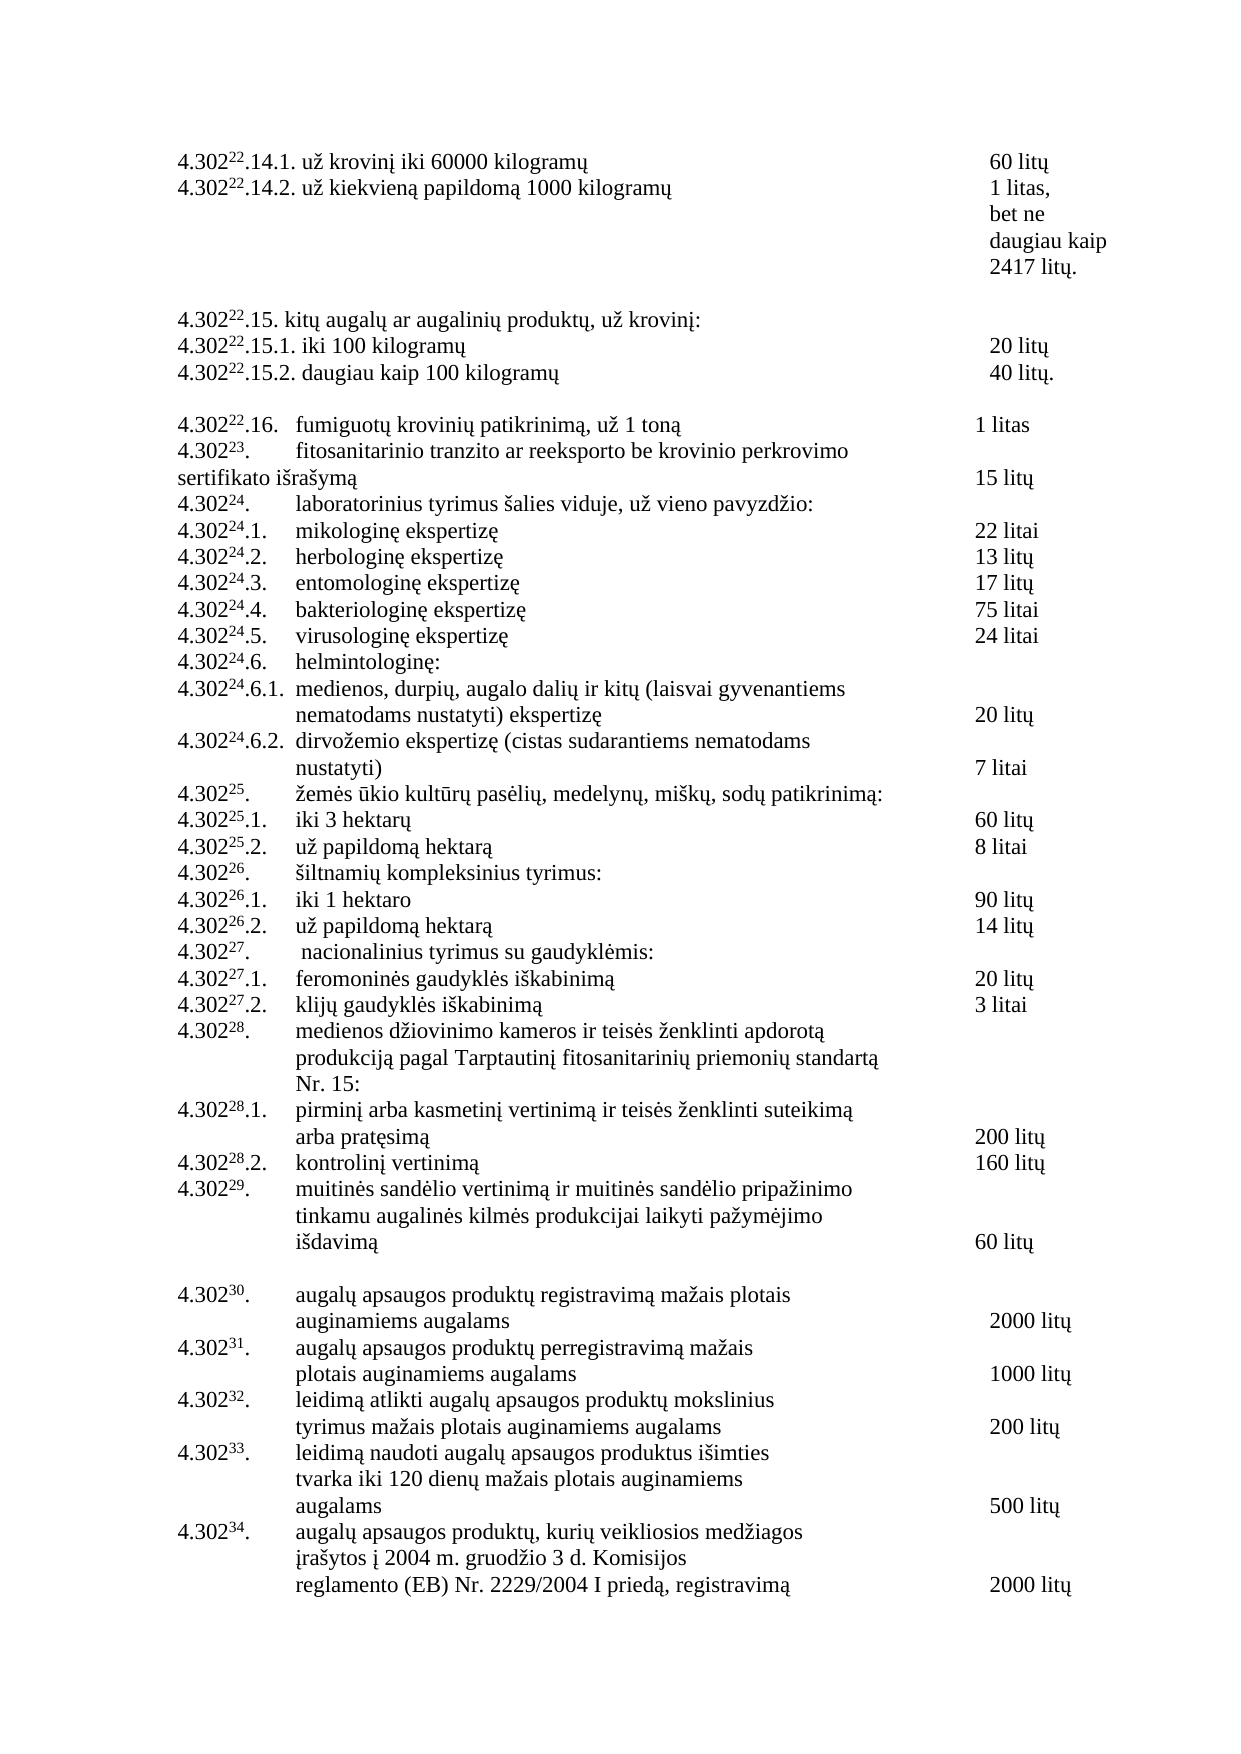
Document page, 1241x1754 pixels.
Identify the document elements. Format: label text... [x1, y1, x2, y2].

text 4.30223. fitosanitarinio tranzito ar reeksporto be krovinio perkrovimo [177, 438, 1122, 464]
text 4.30228.1. pirminį arba kasmetinį vertinimą ir teisės ženklinti suteikimą [177, 1096, 1122, 1123]
text Nr. 15: [177, 1070, 1122, 1096]
text 4.30227. nacionalinius tyrimus su gaudyklėmis: [177, 938, 1122, 965]
text 2417 litų. [177, 253, 1122, 279]
text plotais auginamiems augalams 1000 litų [177, 1360, 1122, 1386]
text 4.30232. leidimą atlikti augalų apsaugos produktų mokslinius [177, 1386, 1122, 1413]
text 4.30233. leidimą naudoti augalų apsaugos produktus išimties [177, 1439, 1122, 1465]
text 4.30226. šiltnamių kompleksinius tyrimus: [177, 859, 1122, 886]
text 4.30224. laboratorinius tyrimus šalies viduje, už vieno pavyzdžio: [177, 490, 1122, 517]
text produkciją pagal Tarptautinį fitosanitarinių priemonių standartą [177, 1044, 1122, 1070]
text tyrimus mažais plotais auginamiems augalams 200 litų [177, 1413, 1122, 1439]
text 4.30225.2. už papildomą hektarą 8 litai [177, 833, 1122, 859]
text 4.30222.14.1. už krovinį iki 60000 kilogramų 60 litų [177, 148, 1122, 174]
text 4.30229. muitinės sandėlio vertinimą ir muitinės sandėlio pripažinimo [177, 1176, 1122, 1202]
text 4.30226.1. iki 1 hektaro 90 litų [177, 886, 1122, 912]
text 4.30225. žemės ūkio kultūrų pasėlių, medelynų, miškų, sodų patikrinimą: [177, 780, 1122, 807]
text daugiau kaip [177, 227, 1122, 253]
text reglamento (EB) Nr. 2229/2004 I priedą, registravimą 2000 litų [177, 1571, 1122, 1597]
text bet ne [177, 200, 1122, 227]
text 4.30222.16. fumiguotų krovinių patikrinimą, už 1 toną 1 litas [177, 411, 1122, 438]
text auginamiems augalams 2000 litų [177, 1307, 1122, 1334]
text 4.30224.4. bakteriologinę ekspertizę 75 litai [177, 596, 1122, 622]
text 4.30224.6.2. dirvožemio ekspertizę (cistas sudarantiems nematodams [177, 727, 1122, 754]
text 4.30224.3. entomologinę ekspertizę 17 litų [177, 569, 1122, 596]
text 4.30224.5. virusologinę ekspertizę 24 litai [177, 622, 1122, 648]
text 4.30222.14.2. už kiekvieną papildomą 1000 kilogramų 1 litas, [177, 174, 1122, 200]
text sertifikato išrašymą 15 litų [177, 464, 1122, 490]
text 4.30228. medienos džiovinimo kameros ir teisės ženklinti apdorotą [177, 1017, 1122, 1044]
text 4.30224.1. mikologinę ekspertizę 22 litai [177, 517, 1122, 543]
text 4.30224.6.1. medienos, durpių, augalo dalių ir kitų (laisvai gyvenantiems [177, 675, 1122, 701]
text 4.30230. augalų apsaugos produktų registravimą mažais plotais [177, 1281, 1122, 1307]
text nematodams nustatyti) ekspertizę 20 litų [177, 701, 1122, 727]
text 4.30226.2. už papildomą hektarą 14 litų [177, 912, 1122, 938]
text 4.30228.2. kontrolinį vertinimą 160 litų [177, 1149, 1122, 1176]
text įrašytos į 2004 m. gruodžio 3 d. Komisijos [177, 1544, 1122, 1571]
text 4.30234. augalų apsaugos produktų, kurių veikliosios medžiagos [177, 1518, 1122, 1544]
text 4.30222.15.2. daugiau kaip 100 kilogramų 40 litų. [177, 358, 1122, 385]
text 4.30222.15. kitų augalų ar augalinių produktų, už krovinį: [177, 306, 1122, 332]
text išdavimą 60 litų [177, 1228, 1122, 1254]
text 4.30224.2. herbologinę ekspertizę 13 litų [177, 543, 1122, 569]
text augalams 500 litų [177, 1492, 1122, 1518]
text 4.30224.6. helmintologinę: [177, 648, 1122, 675]
text 4.30222.15.1. iki 100 kilogramų 20 litų [177, 332, 1122, 358]
text tinkamu augalinės kilmės produkcijai laikyti pažymėjimo [177, 1202, 1122, 1228]
text tvarka iki 120 dienų mažais plotais auginamiems [177, 1465, 1122, 1492]
text 4.30225.1. iki 3 hektarų 60 litų [177, 807, 1122, 833]
text nustatyti) 7 litai [177, 754, 1122, 780]
text 4.30227.1. feromoninės gaudyklės iškabinimą 20 litų [177, 965, 1122, 991]
text 4.30231. augalų apsaugos produktų perregistravimą mažais [177, 1334, 1122, 1360]
text 4.30227.2. klijų gaudyklės iškabinimą 3 litai [177, 991, 1122, 1017]
text arba pratęsimą 200 litų [177, 1123, 1122, 1149]
